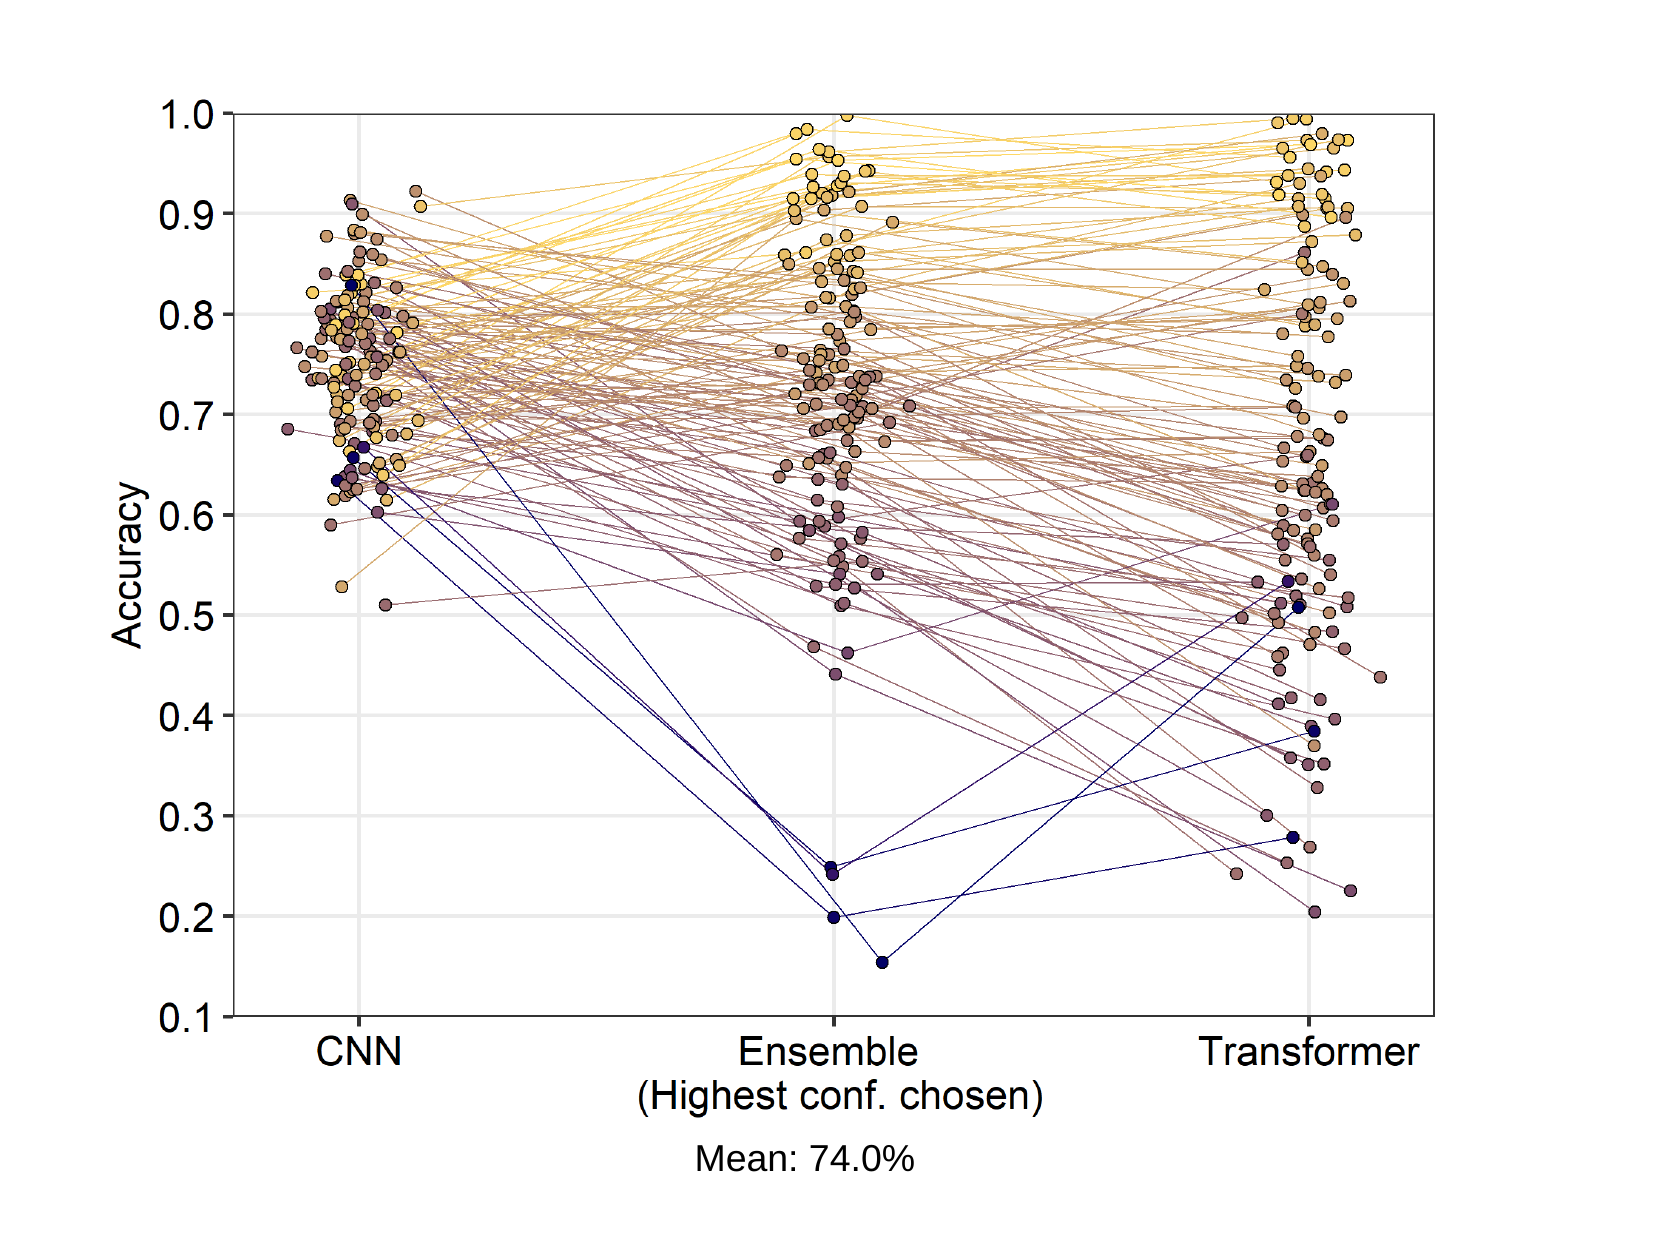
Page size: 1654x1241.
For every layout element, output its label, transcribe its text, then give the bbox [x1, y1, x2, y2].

picture [90, 93, 1455, 1186]
text_box Mean: 74.0% [679, 1130, 995, 1230]
